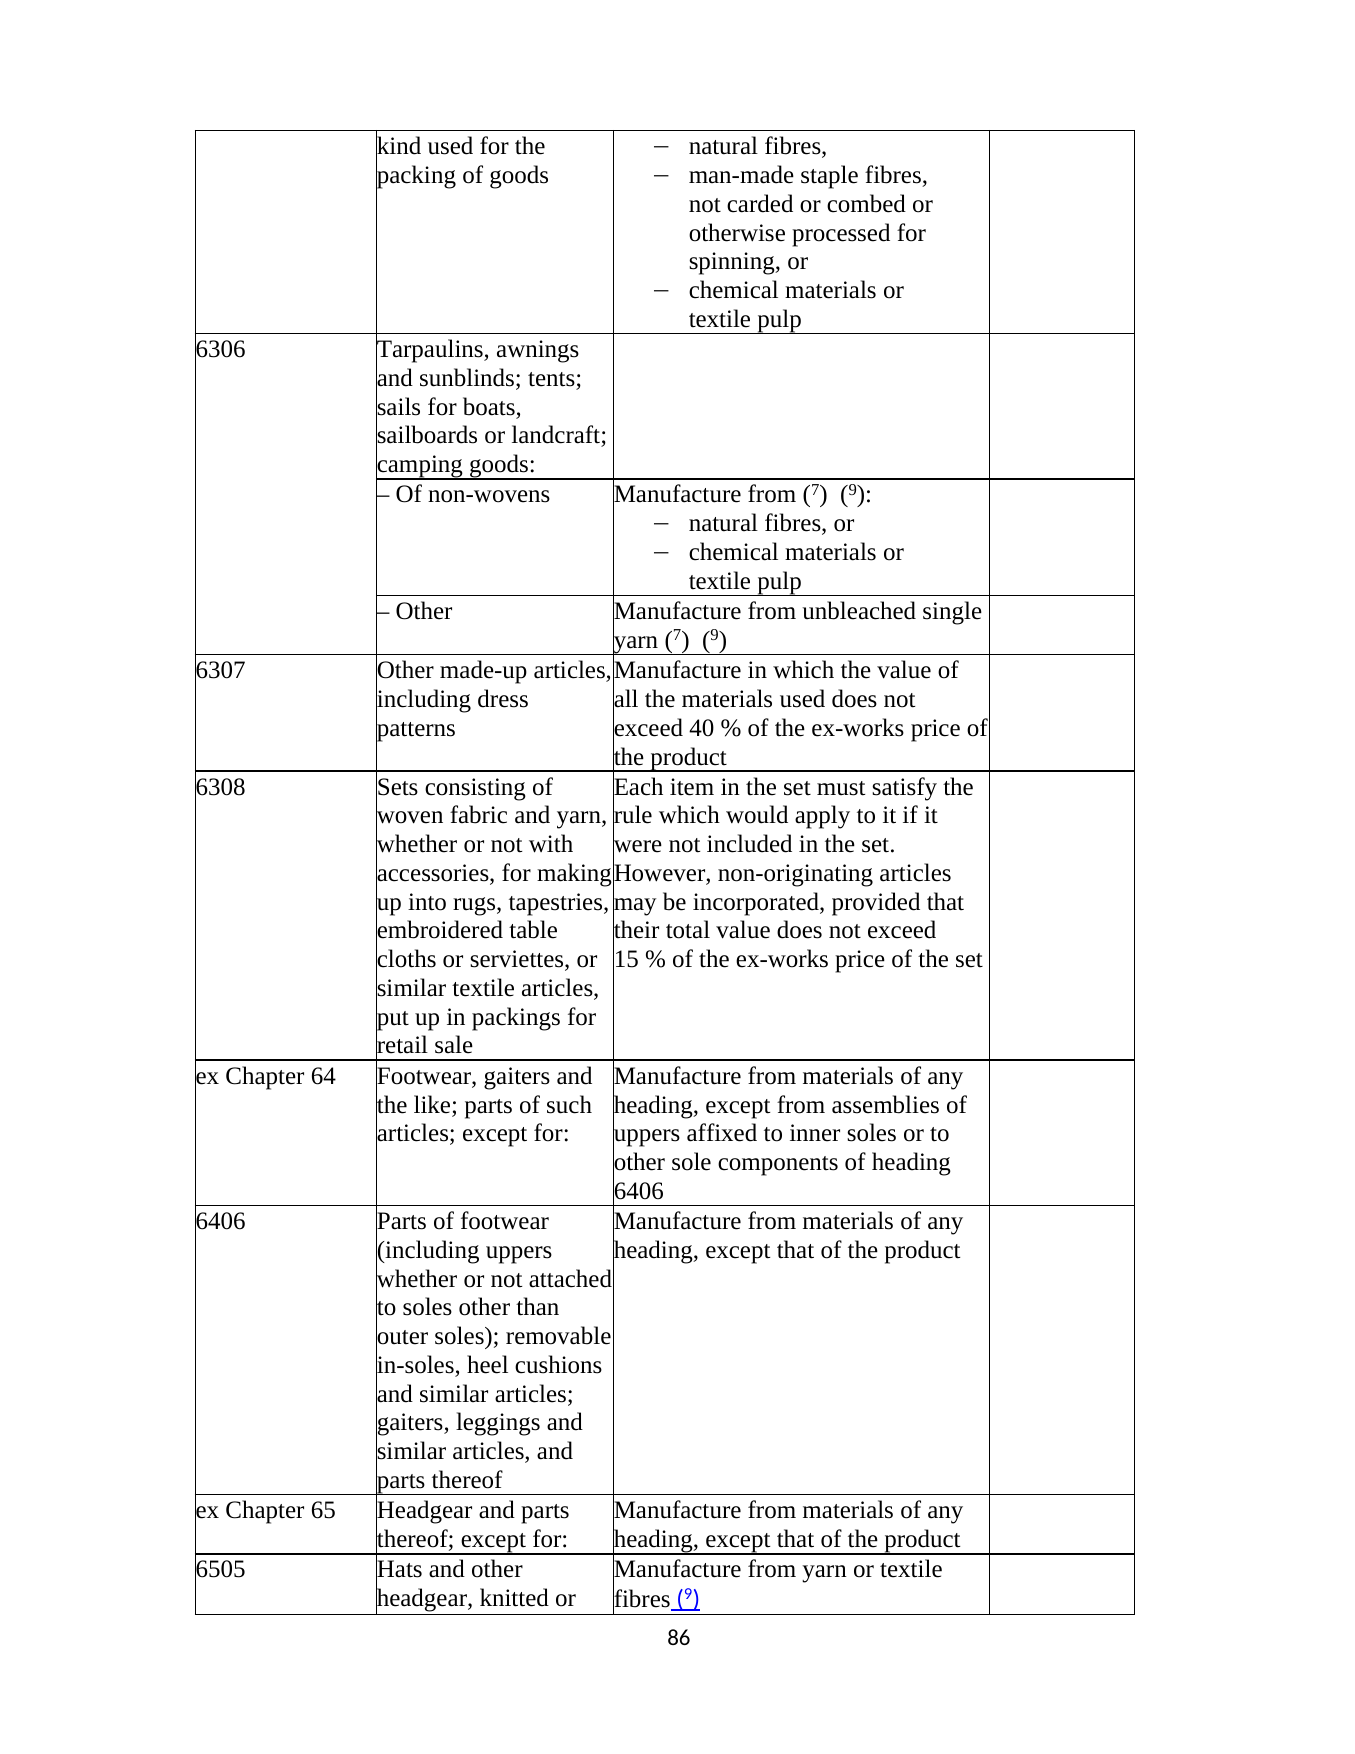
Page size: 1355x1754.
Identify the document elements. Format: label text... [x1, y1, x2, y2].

table_header chemical materials or textile pulp [614, 537, 963, 594]
table_cell [990, 655, 1134, 770]
table_cell 6308 [196, 772, 376, 1059]
table_cell [990, 1495, 1134, 1553]
table_header natural fibres, or [614, 508, 937, 537]
table_cell [990, 480, 1134, 595]
table_cell Manufacture in which the value of all the materials used does not exceed 40 % of the ex-works price of the product [614, 655, 989, 770]
table_cell ex Chapter 65 [196, 1495, 376, 1553]
table_cell [614, 131, 989, 333]
table_cell Manufacture from yarn or textile fibres (9) [614, 1555, 989, 1614]
table_cell Manufacture from materials of any heading, except that of the product [614, 1495, 989, 1553]
table_cell [196, 131, 376, 333]
table_cell [990, 334, 1134, 478]
table_cell Footwear, gaiters and the like; parts of such articles; except for: [377, 1061, 613, 1205]
table_cell [990, 1555, 1134, 1614]
table_cell Tarpaulins, awnings and sunblinds; tents; sails for boats, sailboards or landcraft; camping goods: [377, 334, 613, 478]
table_cell Manufacture from materials of any heading, except from assemblies of uppers affixed to inner soles or to other sole components of heading 6406 [614, 1061, 989, 1205]
table_cell Hats and other headgear, knitted or [377, 1555, 613, 1614]
table_header natural fibres, [614, 131, 929, 160]
table_header chemical materials or textile pulp [614, 275, 963, 333]
table_cell [990, 131, 1134, 333]
table_cell Each item in the set must satisfy the rule which would apply to it if it were not included in the set. However, non-originating articles may be incorporated, provided that their total value does not exceed 15 % of the ex-works price of the set [614, 772, 989, 1059]
table_cell Headgear and parts thereof; except for: [377, 1495, 613, 1553]
table_cell 6406 [196, 1206, 376, 1494]
table_cell [990, 596, 1134, 654]
table_cell Parts of footwear (including uppers whether or not attached to soles other than outer soles); removable in-soles, heel cushions and similar articles; gaiters, leggings and similar articles, and parts thereof [377, 1206, 613, 1494]
table_cell Sets consisting of woven fabric and yarn, whether or not with accessories, for making up into rugs, tapestries, embroidered table cloths or serviettes, or similar textile articles, put up in packings for retail sale [377, 772, 613, 1059]
table_cell Manufacture from unbleached single yarn (7) (9) [614, 596, 989, 654]
table_cell 6505 [196, 1555, 376, 1614]
table_cell ex Chapter 64 [196, 1061, 376, 1205]
table_cell [614, 334, 989, 478]
table_cell kind used for the packing of goods [377, 131, 613, 333]
table_cell [990, 1061, 1134, 1205]
table_cell Other made-up articles, including dress patterns [377, 655, 613, 770]
table_cell 6307 [196, 655, 376, 770]
table_cell [990, 1206, 1134, 1494]
table_cell Manufacture from materials of any heading, except that of the product [614, 1206, 989, 1494]
table_cell 6306 [196, 334, 376, 654]
table_cell – Other [377, 596, 613, 654]
table_cell [990, 772, 1134, 1059]
table_cell – Of non-wovens [377, 480, 613, 595]
table_header man-made staple fibres, not carded or combed or otherwise processed for spinning, or [614, 160, 963, 275]
table_cell Manufacture from (7) (9): [614, 480, 989, 595]
